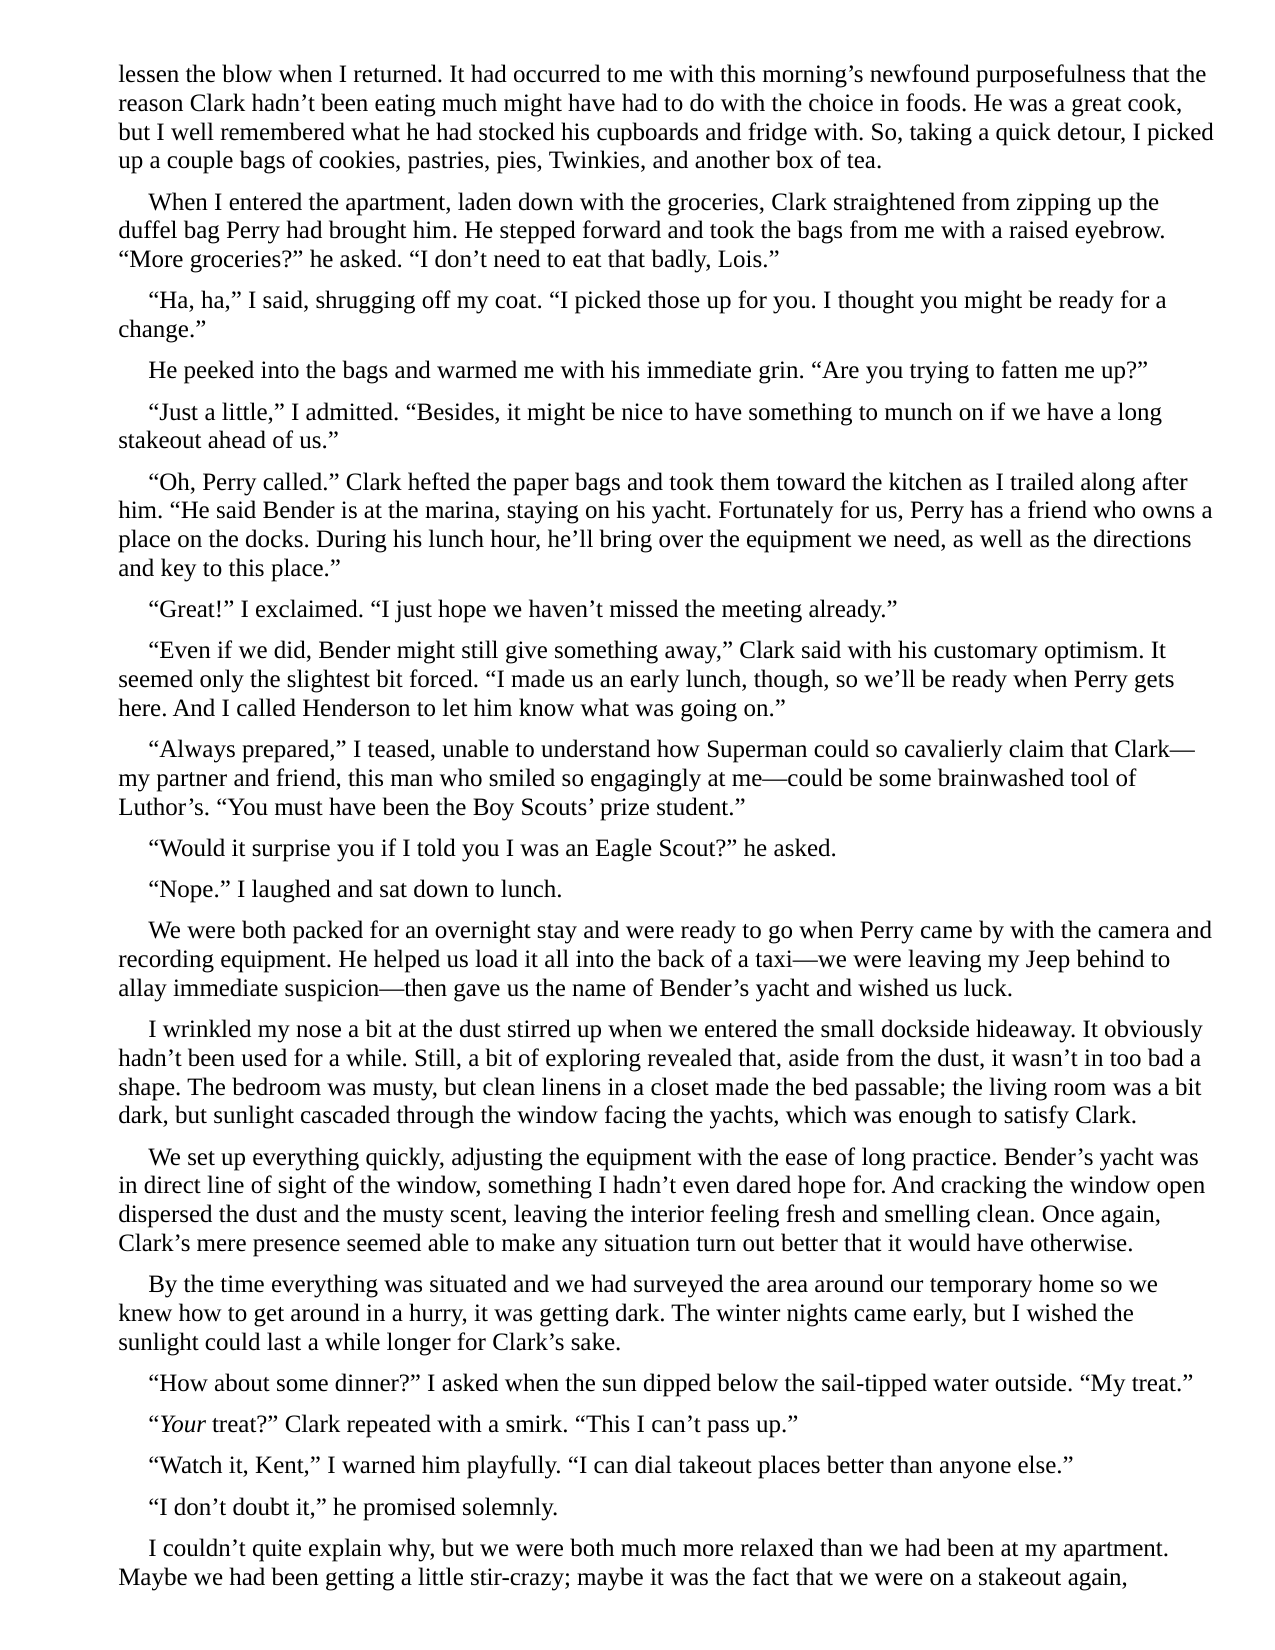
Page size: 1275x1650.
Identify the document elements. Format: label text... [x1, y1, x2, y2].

text I wrinkled my nose a bit at the dust stirred up when we entered the small dockside hideaway. It obviously hadn’t been used for a while. Still, a bit of exploring revealed that, aside from the dust, it wasn’t in too bad a shape. The bedroom was musty, but clean linens in a closet made the bed passable; the living room was a bit dark, but sunlight cascaded through the window facing the yachts, which was enough to satisfy Clark. [118, 1014, 1216, 1129]
text “I don’t doubt it,” he promised solemnly. [118, 1492, 1216, 1520]
text “Oh, Perry called.” Clark hefted the paper bags and took them toward the kitchen as I trailed along after him. “He said Bender is at the marina, staying on his yacht. Fortunately for us, Perry has a friend who owns a place on the docks. During his lunch hour, he’ll bring over the equipment we need, as well as the directions and key to this place.” [118, 467, 1216, 582]
text lessen the blow when I returned. It had occurred to me with this morning’s newfound purposefulness that the reason Clark hadn’t been eating much might have had to do with the choice in foods. He was a great cook, but I well remembered what he had stocked his cupboards and fridge with. So, taking a quick detour, I picked up a couple bags of cookies, pastries, pies, Twinkies, and another box of tea. [118, 59, 1216, 174]
text We set up everything quickly, adjusting the equipment with the ease of long practice. Bender’s yacht was in direct line of sight of the window, something I hadn’t even dared hope for. And cracking the window open dispersed the dust and the musty scent, leaving the interior feeling fresh and smelling clean. Once again, Clark’s mere presence seemed able to make any situation turn out better that it would have otherwise. [118, 1142, 1216, 1257]
text “Just a little,” I admitted. “Besides, it might be nice to have something to munch on if we have a long stakeout ahead of us.” [118, 397, 1216, 454]
text “Would it surprise you if I told you I was an Eagle Scout?” he asked. [118, 833, 1216, 862]
text “Ha, ha,” I said, shrugging off my coat. “I picked those up for you. I thought you might be ready for a change.” [118, 285, 1216, 343]
text I couldn’t quite explain why, but we were both much more relaxed than we had been at my apartment. Maybe we had been getting a little stir-crazy; maybe it was the fact that we were on a stakeout again, [118, 1533, 1216, 1590]
text “How about some dinner?” I asked when the sun dipped below the sail-tipped water outside. “My treat.” [118, 1368, 1216, 1397]
text “Nope.” I laughed and sat down to lunch. [118, 874, 1216, 903]
text “Great!” I exclaimed. “I just hope we haven’t missed the meeting already.” [118, 594, 1216, 623]
text When I entered the apartment, laden down with the groceries, Clark straightened from zipping up the duffel bag Perry had brought him. He stepped forward and took the bags from me with a raised eyebrow. “More groceries?” he asked. “I don’t need to eat that badly, Lois.” [118, 187, 1216, 273]
text We were both packed for an overnight stay and were ready to go when Perry came by with the camera and recording equipment. He helped us load it all into the back of a taxi—we were leaving my Jeep behind to allay immediate suspicion—then gave us the name of Bender’s yacht and wished us luck. [118, 915, 1216, 1002]
text “Watch it, Kent,” I warned him playfully. “I can dial takeout places better than anyone else.” [118, 1450, 1216, 1479]
text He peeked into the bags and warmed me with his immediate grin. “Are you trying to fatten me up?” [118, 355, 1216, 384]
text “Even if we did, Bender might still give something away,” Clark said with his customary optimism. It seemed only the slightest bit forced. “I made us an early lunch, though, so we’ll be ready when Perry gets here. And I called Henderson to let him know what was going on.” [118, 635, 1216, 722]
text “Your treat?” Clark repeated with a smirk. “This I can’t pass up.” [118, 1409, 1216, 1438]
text By the time everything was situated and we had surveyed the area around our temporary home so we knew how to get around in a hurry, it was getting dark. The winter nights came early, but I wished the sunlight could last a while longer for Clark’s sake. [118, 1269, 1216, 1355]
text “Always prepared,” I teased, unable to understand how Superman could so cavalierly claim that Clark—my partner and friend, this man who smiled so engagingly at me—could be some brainwashed tool of Luthor’s. “You must have been the Boy Scouts’ prize student.” [118, 734, 1216, 820]
